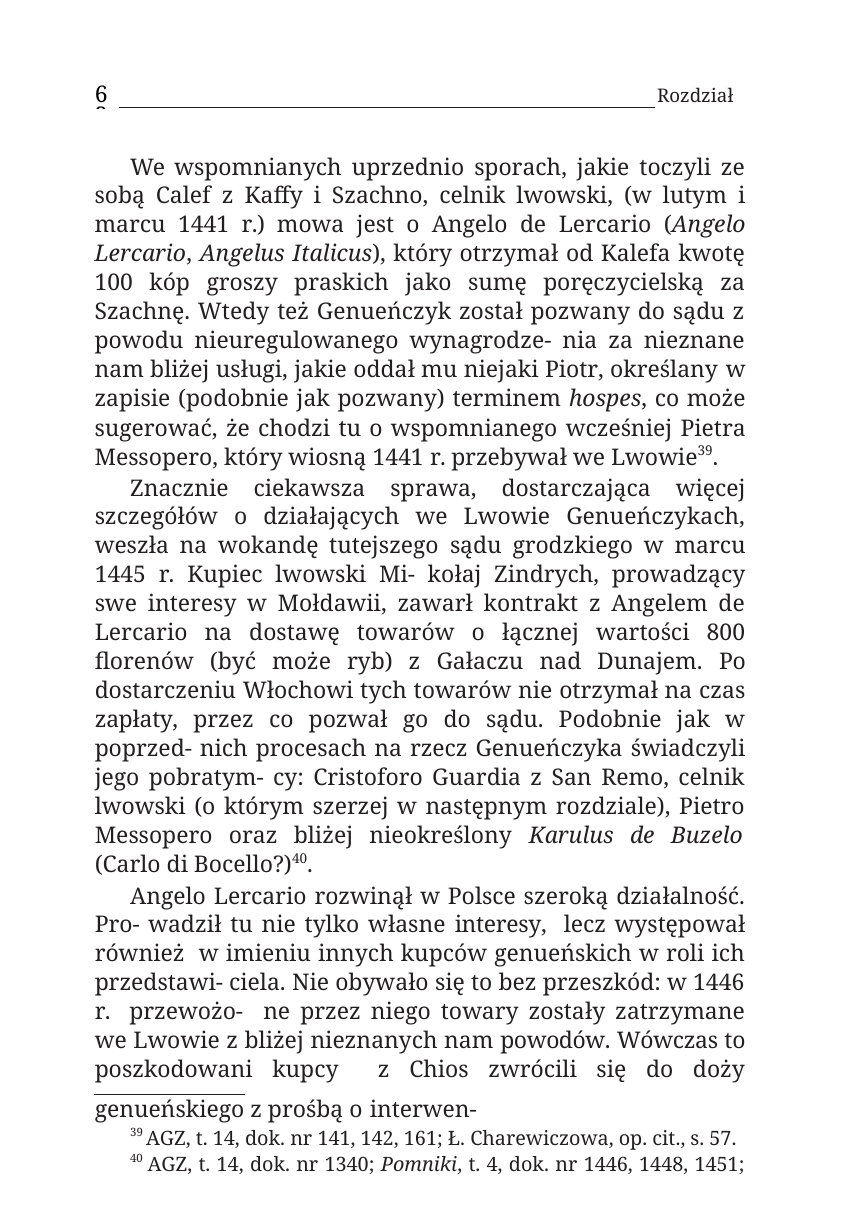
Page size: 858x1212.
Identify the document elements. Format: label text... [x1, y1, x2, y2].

text 40 AGZ, t. 14, dok. nr 1340; Pomniki, t. 4, dok. nr 1446, 1448, 1451; [94, 1151, 745, 1176]
text We wspomnianych uprzednio sporach, jakie toczyli ze sobą Calef z Kaffy i Szachno, celnik lwowski, (w lutym i marcu 1441 r.) mowa jest o Angelo de Lercario (Angelo Lercario, Angelus Italicus), który otrzymał od Kalefa kwotę 100 kóp groszy praskich jako sumę poręczycielską za Szachnę. Wtedy też Genueńczyk został pozwany do sądu z powodu nieuregulowanego wynagrodze- nia za nieznane nam bliżej usługi, jakie oddał mu niejaki Piotr, określany w zapisie (podobnie jak pozwany) terminem hospes, co może sugerować, że chodzi tu o wspomnianego wcześniej Pietra Messopero, który wiosną 1441 r. przebywał we Lwowie39. [94, 152, 745, 472]
text Znacznie ciekawsza sprawa, dostarczająca więcej szczegółów o działających we Lwowie Genueńczykach, weszła na wokandę tutejszego sądu grodzkiego w marcu 1445 r. Kupiec lwowski Mi- kołaj Zindrych, prowadzący swe interesy w Mołdawii, zawarł kontrakt z Angelem de Lercario na dostawę towarów o łącznej wartości 800 florenów (być może ryb) z Gałaczu nad Dunajem. Po dostarczeniu Włochowi tych towarów nie otrzymał na czas zapłaty, przez co pozwał go do sądu. Podobnie jak w poprzed- nich procesach na rzecz Genueńczyka świadczyli jego pobratym- cy: Cristoforo Guardia z San Remo, celnik lwowski (o którym szerzej w następnym rozdziale), Pietro Messopero oraz bliżej nieokreślony Karulus de Buzelo (Carlo di Bocello?)40. [94, 473, 746, 880]
text 39 AGZ, t. 14, dok. nr 141, 142, 161; Ł. Charewiczowa, op. cit., s. 57. [130, 1125, 774, 1151]
text Angelo Lercario rozwinął w Polsce szeroką działalność. Pro- wadził tu nie tylko własne interesy, lecz występował również w imieniu innych kupców genueńskich w roli ich przedstawi- ciela. Nie obywało się to bez przeszkód: w 1446 r. przewożo- ne przez niego towary zostały zatrzymane we Lwowie z bliżej nieznanych nam powodów. Wówczas to poszkodowani kupcy z Chios zwrócili się do doży genueńskiego z prośbą o interwen- [94, 881, 746, 1124]
